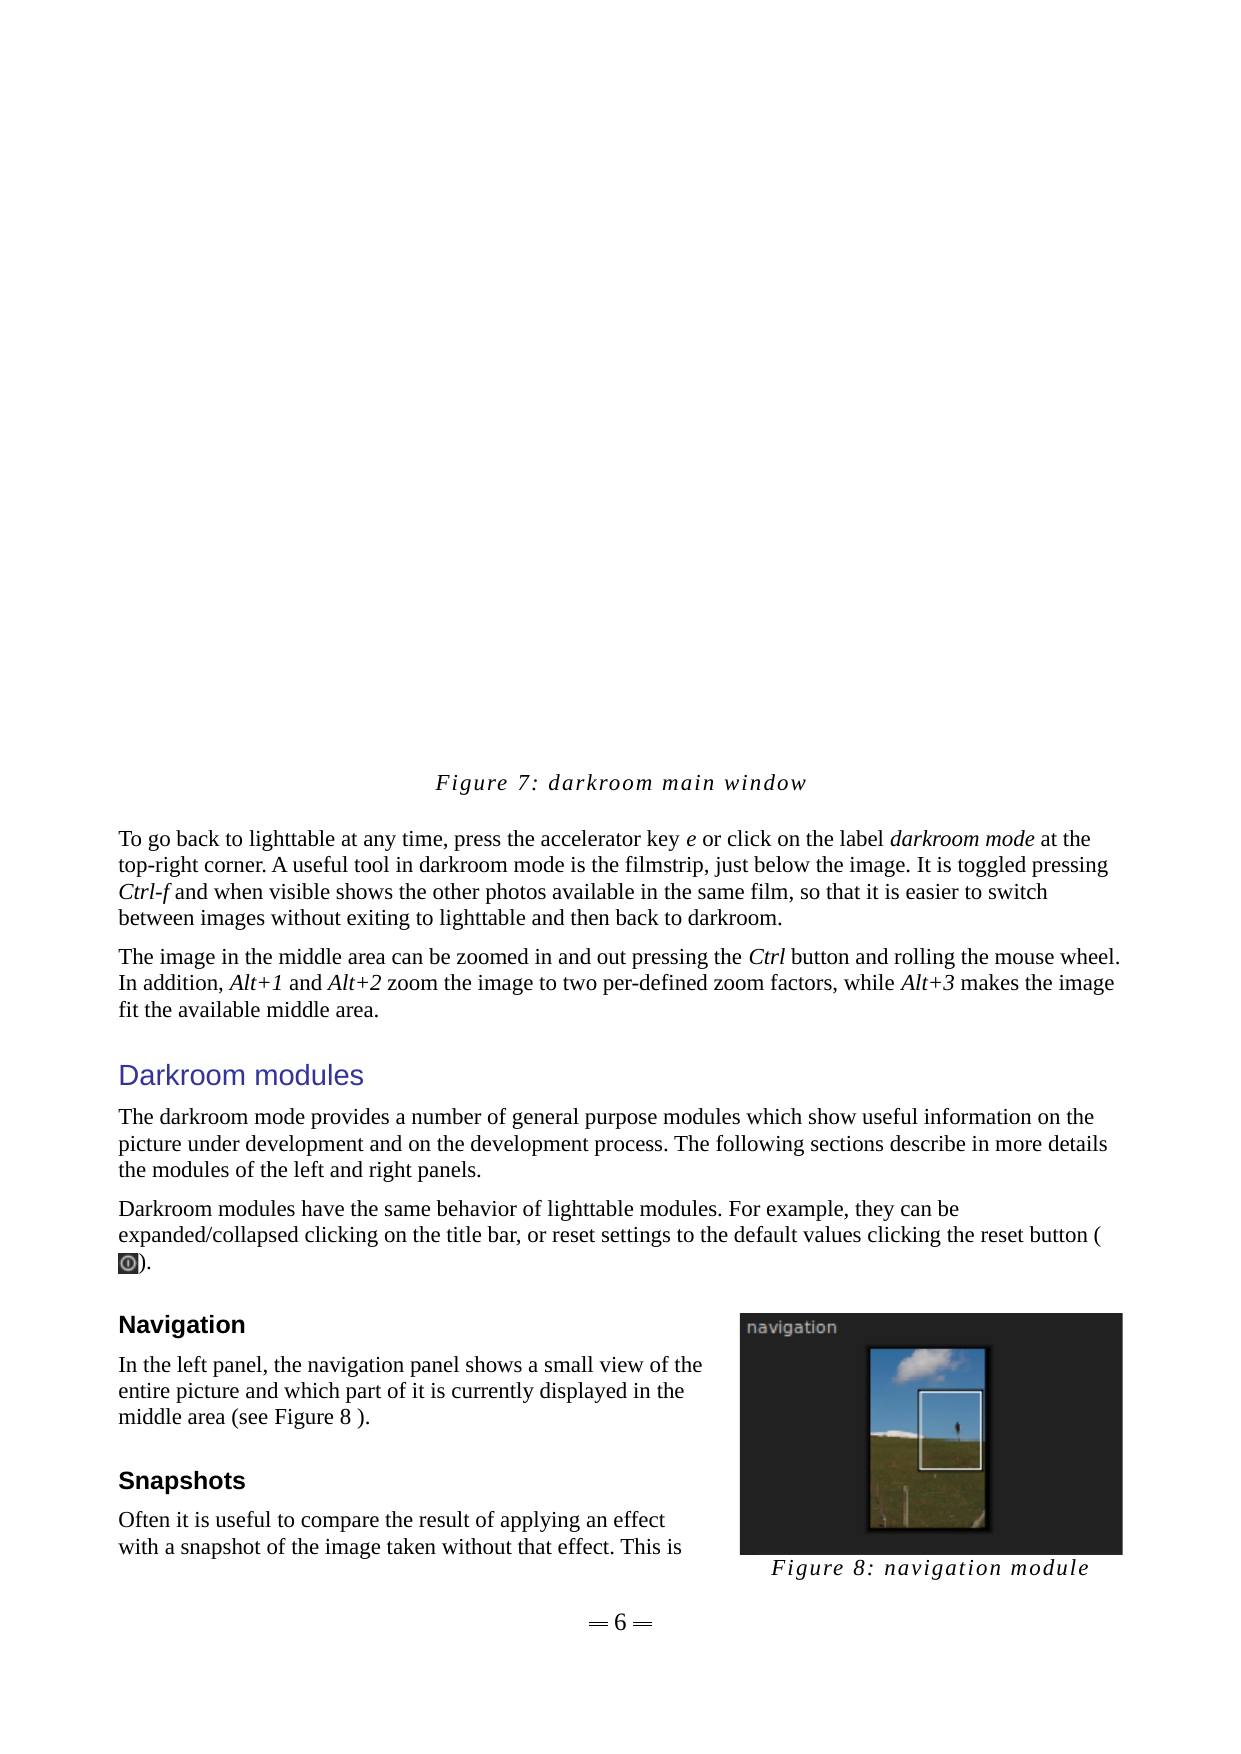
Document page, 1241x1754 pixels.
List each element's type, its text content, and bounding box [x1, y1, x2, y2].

text Figure 7: darkroom main window [120, 142, 1124, 796]
text Darkroom modules have the same behavior of lighttable modules. For example, they can be expanded/collapsed clicking on the title bar, or reset settings to the default values clicking the reset button (). [118, 1195, 1122, 1274]
picture [739, 1313, 1123, 1555]
text To go back to lighttable at any time, press the accelerator key e or click on the label darkroom mode at the top-right corner. A useful tool in darkroom mode is the filmstrip, just below the image. It is toggled pressing Ctrl-f and when visible shows the other photos available in the same film, so that it is easier to switch between images without exiting to lighttable and then back to darkroom. [118, 118, 1124, 930]
text Often it is useful to compare the result of applying an effect with a snapshot of the image taken without that effect. This is [118, 1506, 739, 1559]
subtitle Darkroom modules [118, 1058, 1122, 1092]
text The image in the middle area can be zoomed in and out pressing the Ctrl button and rolling the mouse wheel. In addition, Alt+1 and Alt+2 zoom the image to two per-defined zoom factors, while Alt+3 makes the image fit the available middle area. [118, 943, 1122, 1022]
subtitle Navigation [118, 1302, 1122, 1339]
text The darkroom mode provides a number of general purpose modules which show useful information on the picture under development and on the development process. The following sections describe in more details the modules of the left and right panels. [118, 1103, 1122, 1182]
text Figure 8: navigation module [739, 1555, 1122, 1581]
picture [118, 1253, 139, 1274]
text In the left panel, the navigation panel shows a small view of the entire picture and which part of it is currently displayed in the middle area (see Figure 8 ). [118, 1351, 739, 1430]
subtitle Snapshots [118, 1466, 739, 1495]
